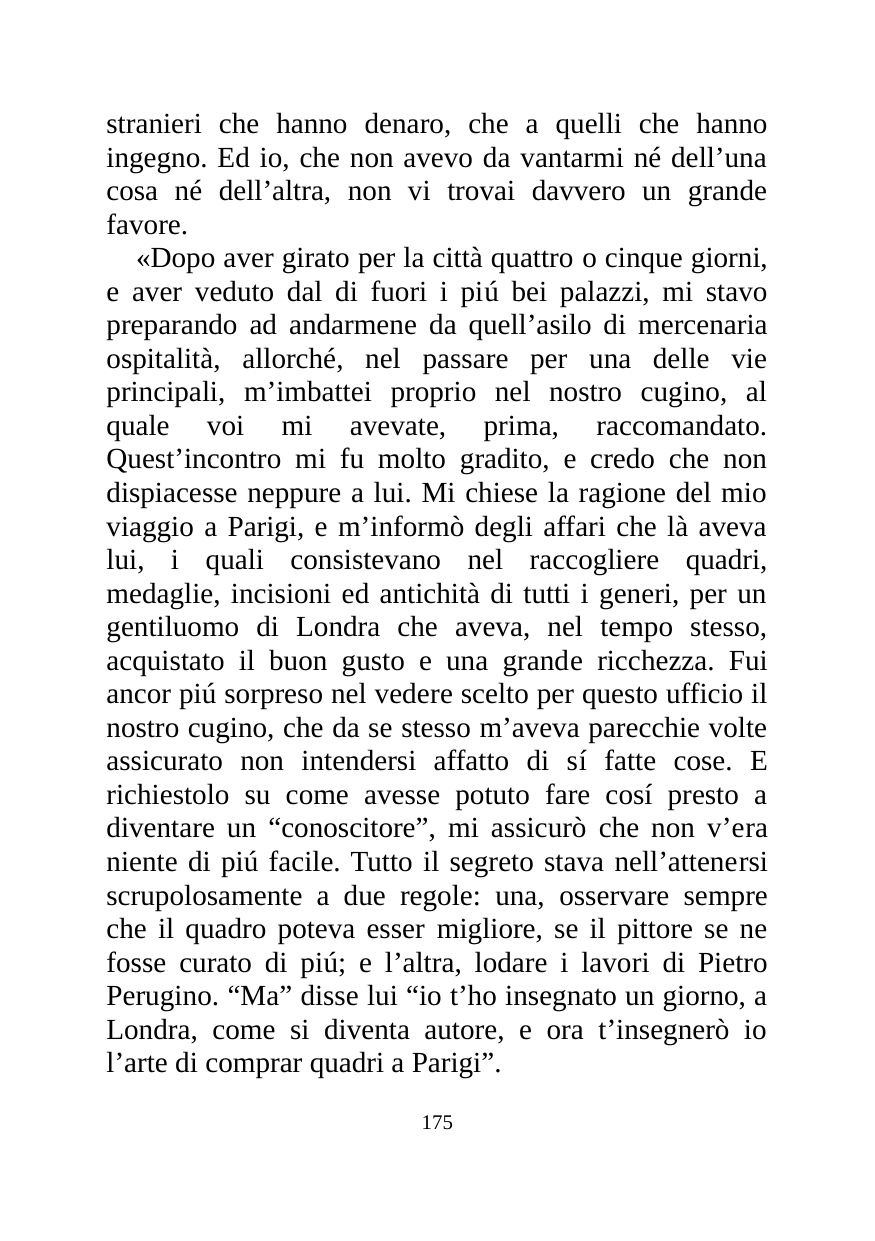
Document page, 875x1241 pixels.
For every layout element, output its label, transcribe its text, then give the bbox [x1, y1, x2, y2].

text stranieri che hanno denaro, che a quelli che hanno ingegno. Ed io, che non avevo da vantarmi né dell’una cosa né dell’altra, non vi trovai davvero un grande favore. [106, 106, 768, 240]
text «Dopo aver girato per la città quattro o cinque giorni, e aver veduto dal di fuori i piú bei palazzi, mi stavo preparando ad andarmene da quell’asilo di mercenaria ospitalità, allorché, nel passare per una delle vie principali, m’imbattei proprio nel nostro cugino, al quale voi mi avevate, prima, raccomandato. Quest’incontro mi fu molto gradito, e credo che non dispiacesse neppure a lui. Mi chiese la ragione del mio viaggio a Parigi, e m’informò degli affari che là aveva lui, i quali consistevano nel raccogliere quadri, medaglie, incisioni ed antichità di tutti i generi, per un gentiluomo di Londra che aveva, nel tempo stesso, acquistato il buon gusto e una grande ricchezza. Fui ancor piú sorpreso nel vedere scelto per questo ufficio il nostro cugino, che da se stesso m’aveva parecchie volte assicurato non intendersi affatto di sí fatte cose. E richiestolo su come avesse potuto fare cosí presto a diventare un “conoscitore”, mi assicurò che non v’era niente di piú facile. Tutto il segreto stava nell’attenersi scrupolosamente a due regole: una, osservare sempre che il quadro poteva esser migliore, se il pittore se ne fosse curato di piú; e l’altra, lodare i lavori di Pietro Perugino. “Ma” disse lui “io t’ho insegnato un giorno, a Londra, come si diventa autore, e ora t’insegnerò io l’arte di comprar quadri a Parigi”. [106, 240, 768, 1079]
